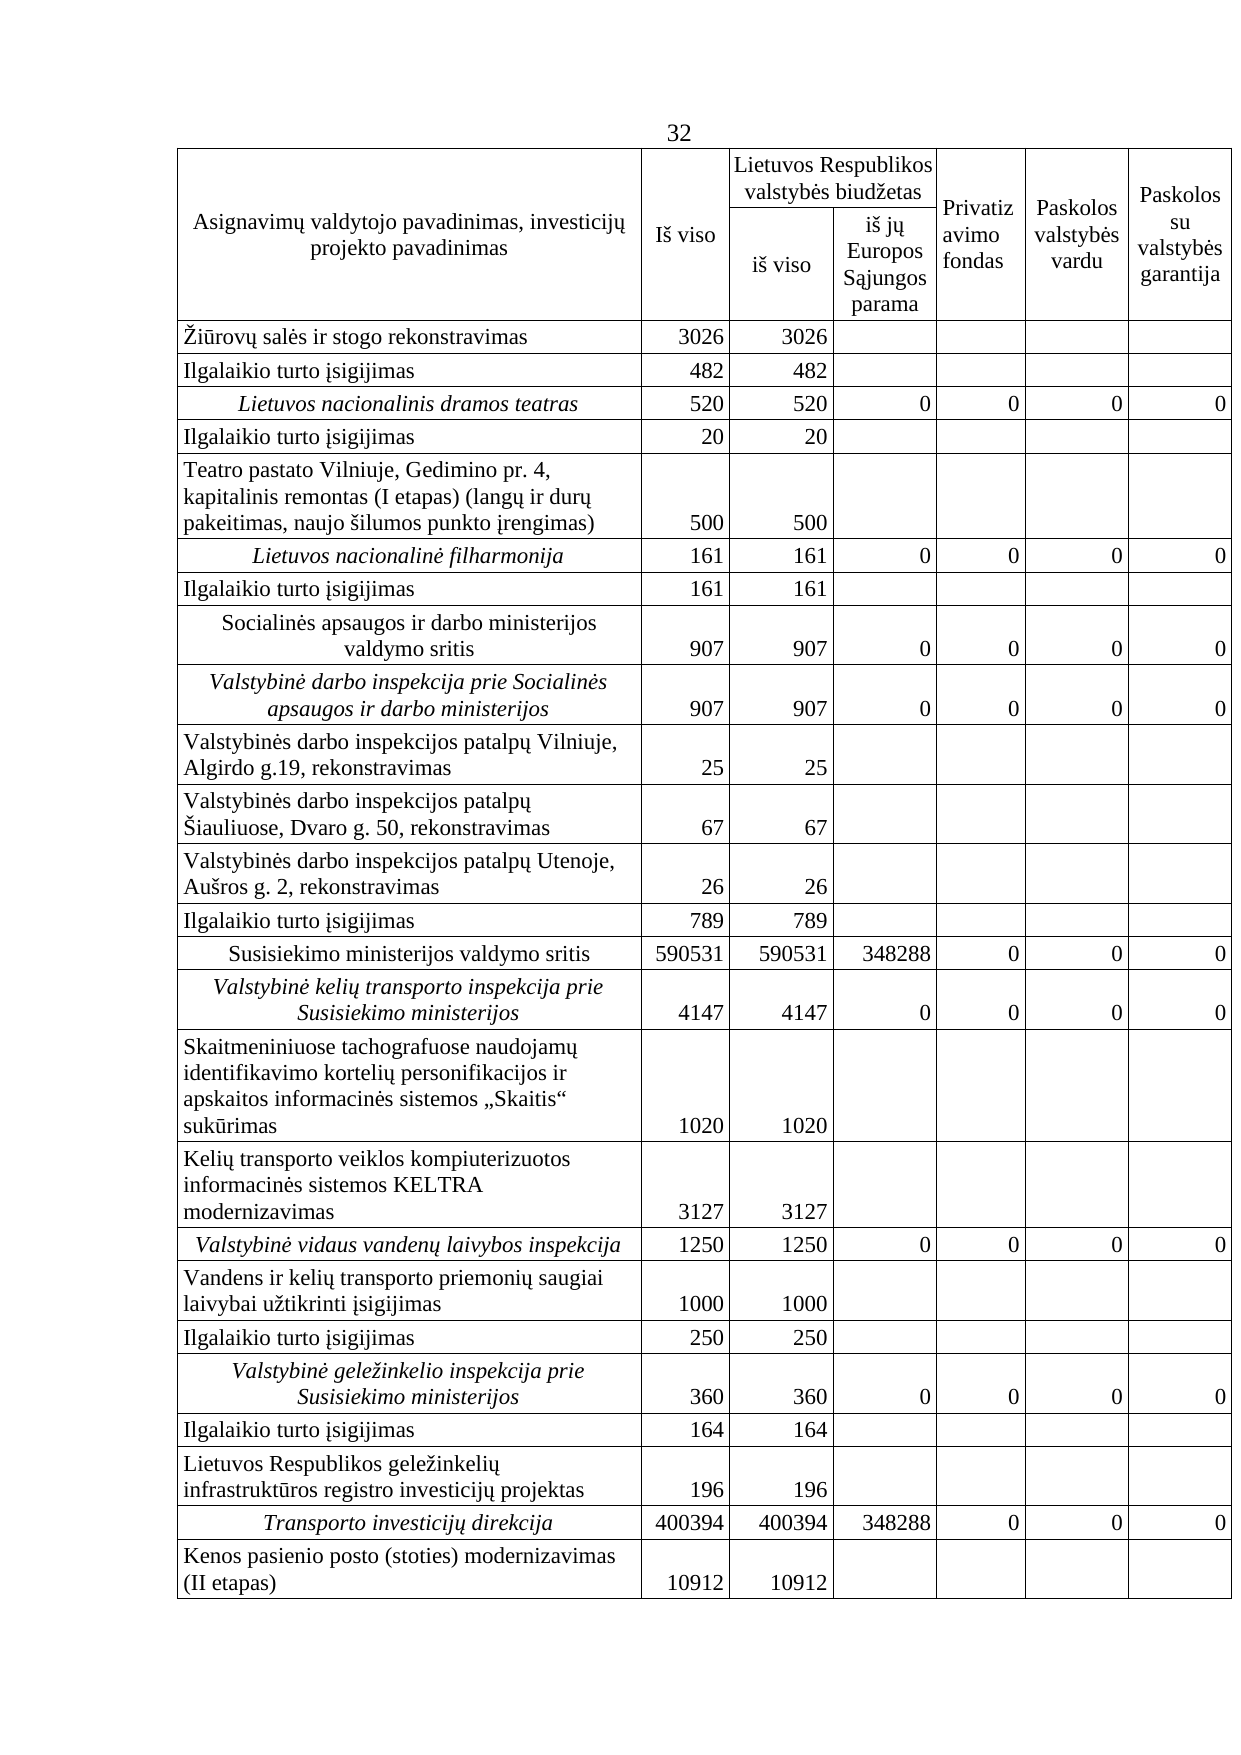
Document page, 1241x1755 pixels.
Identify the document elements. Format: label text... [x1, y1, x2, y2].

table_cell 0 [937, 937, 1025, 969]
table_cell 0 [1129, 1506, 1231, 1539]
table_cell 0 [1026, 665, 1128, 724]
table_cell 590531 [730, 937, 833, 969]
table_cell 4147 [730, 970, 833, 1029]
table_cell [1026, 321, 1128, 353]
table_cell Kenos pasienio posto (stoties) modernizavimas (II etapas) [178, 1540, 641, 1598]
table_cell 0 [937, 1354, 1025, 1413]
table_cell [1026, 1447, 1128, 1505]
table_cell 196 [642, 1447, 729, 1505]
table_cell [834, 1261, 936, 1320]
table_cell 3026 [642, 321, 729, 353]
table_cell Lietuvos Respublikos geležinkelių infrastruktūros registro investicijų projektas [178, 1447, 641, 1505]
table_cell Valstybinės darbo inspekcijos patalpų Vilniuje, Algirdo g.19, rekonstravimas [178, 725, 641, 783]
table_cell [834, 1030, 936, 1141]
table_cell 0 [1026, 1354, 1128, 1413]
table_cell 0 [937, 539, 1025, 572]
table_cell [834, 420, 936, 452]
table_cell 1000 [642, 1261, 729, 1320]
table_cell [937, 321, 1025, 353]
table_cell Valstybinė kelių transporto inspekcija prie Susisiekimo ministerijos [178, 970, 641, 1029]
table_cell 20 [642, 420, 729, 452]
table_cell [1026, 454, 1128, 538]
table_cell [834, 454, 936, 538]
table_cell 0 [937, 1228, 1025, 1260]
table_cell [834, 785, 936, 843]
table_cell [1129, 1414, 1231, 1446]
table_cell Ilgalaikio turto įsigijimas [178, 1414, 641, 1446]
table_cell [1026, 1142, 1128, 1227]
table_cell 907 [642, 665, 729, 724]
table_cell 3026 [730, 321, 833, 353]
table_cell 0 [937, 665, 1025, 724]
table_cell 0 [834, 1354, 936, 1413]
table_cell Žiūrovų salės ir stogo rekonstravimas [178, 321, 641, 353]
table_cell 0 [834, 387, 936, 419]
table_cell [834, 844, 936, 903]
table_cell 0 [1129, 539, 1231, 572]
table_cell [1129, 725, 1231, 783]
table_cell Lietuvos nacionalinis dramos teatras [178, 387, 641, 419]
table_cell [834, 354, 936, 386]
table_cell [834, 1414, 936, 1446]
table_cell 67 [642, 785, 729, 843]
table_cell [834, 1540, 936, 1598]
table_cell [834, 573, 936, 605]
table_cell 0 [1129, 1228, 1231, 1260]
table_cell 164 [730, 1414, 833, 1446]
table_cell 500 [642, 454, 729, 538]
table_cell 0 [1026, 1228, 1128, 1260]
table_cell 907 [730, 665, 833, 724]
table_cell 0 [834, 539, 936, 572]
table_cell 67 [730, 785, 833, 843]
table_cell 0 [1026, 970, 1128, 1029]
table_cell Ilgalaikio turto įsigijimas [178, 420, 641, 452]
table_header Asignavimų valdytojo pavadinimas, investicijų projekto pavadinimas [178, 149, 641, 319]
table_cell [1129, 573, 1231, 605]
table_cell Valstybinės darbo inspekcijos patalpų Šiauliuose, Dvaro g. 50, rekonstravimas [178, 785, 641, 843]
table_cell [937, 1414, 1025, 1446]
table_cell [1129, 1030, 1231, 1141]
table_cell 250 [730, 1321, 833, 1353]
table_cell 3127 [642, 1142, 729, 1227]
table_cell [1026, 354, 1128, 386]
table_header Lietuvos Respublikos valstybės biudžetas [730, 149, 936, 207]
table_cell [937, 1142, 1025, 1227]
table_cell 0 [1129, 665, 1231, 724]
table_cell Ilgalaikio turto įsigijimas [178, 1321, 641, 1353]
table_cell Transporto investicijų direkcija [178, 1506, 641, 1539]
table_cell [834, 321, 936, 353]
table_cell [834, 1321, 936, 1353]
table_cell 0 [937, 387, 1025, 419]
table_cell [937, 420, 1025, 452]
table_cell 1020 [730, 1030, 833, 1141]
table_cell [1026, 573, 1128, 605]
table_cell Vandens ir kelių transporto priemonių saugiai laivybai užtikrinti įsigijimas [178, 1261, 641, 1320]
table_cell [937, 785, 1025, 843]
table_cell Valstybinė vidaus vandenų laivybos inspekcija [178, 1228, 641, 1260]
table_cell 0 [834, 1228, 936, 1260]
table_cell Teatro pastato Vilniuje, Gedimino pr. 4, kapitalinis remontas (I etapas) (langų ir durų pakeitimas, naujo šilumos punkto įrengimas) [178, 454, 641, 538]
table_header Privatizavimo fondas [937, 149, 1025, 319]
table_cell 360 [730, 1354, 833, 1413]
table_header Iš viso [642, 149, 729, 319]
table_cell [937, 904, 1025, 936]
table_cell iš viso [730, 208, 833, 319]
table_cell [1026, 1030, 1128, 1141]
table_cell 482 [730, 354, 833, 386]
table_cell [1129, 454, 1231, 538]
table_cell [937, 1540, 1025, 1598]
table_cell [1129, 321, 1231, 353]
table_cell 0 [1129, 1354, 1231, 1413]
table_cell 0 [1026, 1506, 1128, 1539]
table_cell 164 [642, 1414, 729, 1446]
table_cell [937, 573, 1025, 605]
table_cell [937, 725, 1025, 783]
table_cell 25 [730, 725, 833, 783]
table_cell Valstybinė geležinkelio inspekcija prie Susisiekimo ministerijos [178, 1354, 641, 1413]
table_cell [1026, 904, 1128, 936]
table_cell 161 [642, 573, 729, 605]
table_cell 25 [642, 725, 729, 783]
table_cell 789 [730, 904, 833, 936]
table_cell 500 [730, 454, 833, 538]
table_cell [937, 1261, 1025, 1320]
table_cell 161 [730, 539, 833, 572]
table_cell 4147 [642, 970, 729, 1029]
table_cell [1026, 1321, 1128, 1353]
table_cell Kelių transporto veiklos kompiuterizuotos informacinės sistemos KELTRA modernizavimas [178, 1142, 641, 1227]
table_cell 520 [730, 387, 833, 419]
table_cell 348288 [834, 1506, 936, 1539]
table_cell 0 [1026, 539, 1128, 572]
table_cell Ilgalaikio turto įsigijimas [178, 354, 641, 386]
table_cell 907 [730, 606, 833, 664]
table_cell 0 [1026, 937, 1128, 969]
table_cell [834, 1142, 936, 1227]
table_cell [1129, 844, 1231, 903]
table_cell 0 [1129, 937, 1231, 969]
table_cell 3127 [730, 1142, 833, 1227]
table_cell 161 [730, 573, 833, 605]
table_cell 26 [642, 844, 729, 903]
table_cell 0 [834, 970, 936, 1029]
table_cell 520 [642, 387, 729, 419]
table_cell [1129, 785, 1231, 843]
table_cell 360 [642, 1354, 729, 1413]
table_cell [1026, 844, 1128, 903]
table_cell 0 [834, 606, 936, 664]
table_cell 400394 [642, 1506, 729, 1539]
table_cell Socialinės apsaugos ir darbo ministerijos valdymo sritis [178, 606, 641, 664]
table_cell Susisiekimo ministerijos valdymo sritis [178, 937, 641, 969]
table_cell Skaitmeniniuose tachografuose naudojamų identifikavimo kortelių personifikacijos ir apskaitos informacinės sistemos „Skaitis“ sukūrimas [178, 1030, 641, 1141]
table_cell [1129, 420, 1231, 452]
table_cell 482 [642, 354, 729, 386]
table_cell 0 [1129, 387, 1231, 419]
table_cell 907 [642, 606, 729, 664]
table_cell [1026, 1540, 1128, 1598]
table_cell Valstybinė darbo inspekcija prie Socialinės apsaugos ir darbo ministerijos [178, 665, 641, 724]
table_cell 161 [642, 539, 729, 572]
table_cell 0 [1129, 970, 1231, 1029]
table_cell 0 [1026, 387, 1128, 419]
table_cell [1026, 420, 1128, 452]
table_cell [937, 1030, 1025, 1141]
table_cell 10912 [642, 1540, 729, 1598]
table_cell 26 [730, 844, 833, 903]
table_cell 0 [937, 1506, 1025, 1539]
table_cell [1129, 1261, 1231, 1320]
table_cell 10912 [730, 1540, 833, 1598]
table_cell [937, 354, 1025, 386]
table_cell 348288 [834, 937, 936, 969]
table_cell 0 [1026, 606, 1128, 664]
table_cell 20 [730, 420, 833, 452]
table_cell [1026, 1261, 1128, 1320]
table_cell 0 [834, 665, 936, 724]
table_cell [937, 1447, 1025, 1505]
table_cell 1250 [642, 1228, 729, 1260]
table_cell [1026, 785, 1128, 843]
table_cell [937, 1321, 1025, 1353]
table_cell Ilgalaikio turto įsigijimas [178, 904, 641, 936]
table_cell [1129, 904, 1231, 936]
table_cell [1129, 1540, 1231, 1598]
table_cell [1026, 1414, 1128, 1446]
table_cell 1250 [730, 1228, 833, 1260]
table_cell Ilgalaikio turto įsigijimas [178, 573, 641, 605]
table_cell [834, 1447, 936, 1505]
table_cell [1129, 1142, 1231, 1227]
table_cell Lietuvos nacionalinė filharmonija [178, 539, 641, 572]
table_cell 1020 [642, 1030, 729, 1141]
table_cell [937, 454, 1025, 538]
table_cell 0 [937, 606, 1025, 664]
table_cell 0 [1129, 606, 1231, 664]
table_cell 1000 [730, 1261, 833, 1320]
table_cell 250 [642, 1321, 729, 1353]
table_cell 196 [730, 1447, 833, 1505]
table_cell 400394 [730, 1506, 833, 1539]
table_cell [834, 904, 936, 936]
table_cell [834, 725, 936, 783]
table_cell 590531 [642, 937, 729, 969]
table_cell iš jų Europos Sąjungos parama [834, 208, 936, 319]
table_header Paskolos su valstybės garantija [1129, 149, 1231, 319]
table_cell [1129, 1321, 1231, 1353]
table_cell 789 [642, 904, 729, 936]
table_cell [1129, 354, 1231, 386]
table_cell [1129, 1447, 1231, 1505]
table_cell [937, 844, 1025, 903]
table_cell Valstybinės darbo inspekcijos patalpų Utenoje, Aušros g. 2, rekonstravimas [178, 844, 641, 903]
table_cell 0 [937, 970, 1025, 1029]
table_header Paskolos valstybės vardu [1026, 149, 1128, 319]
table_cell [1026, 725, 1128, 783]
